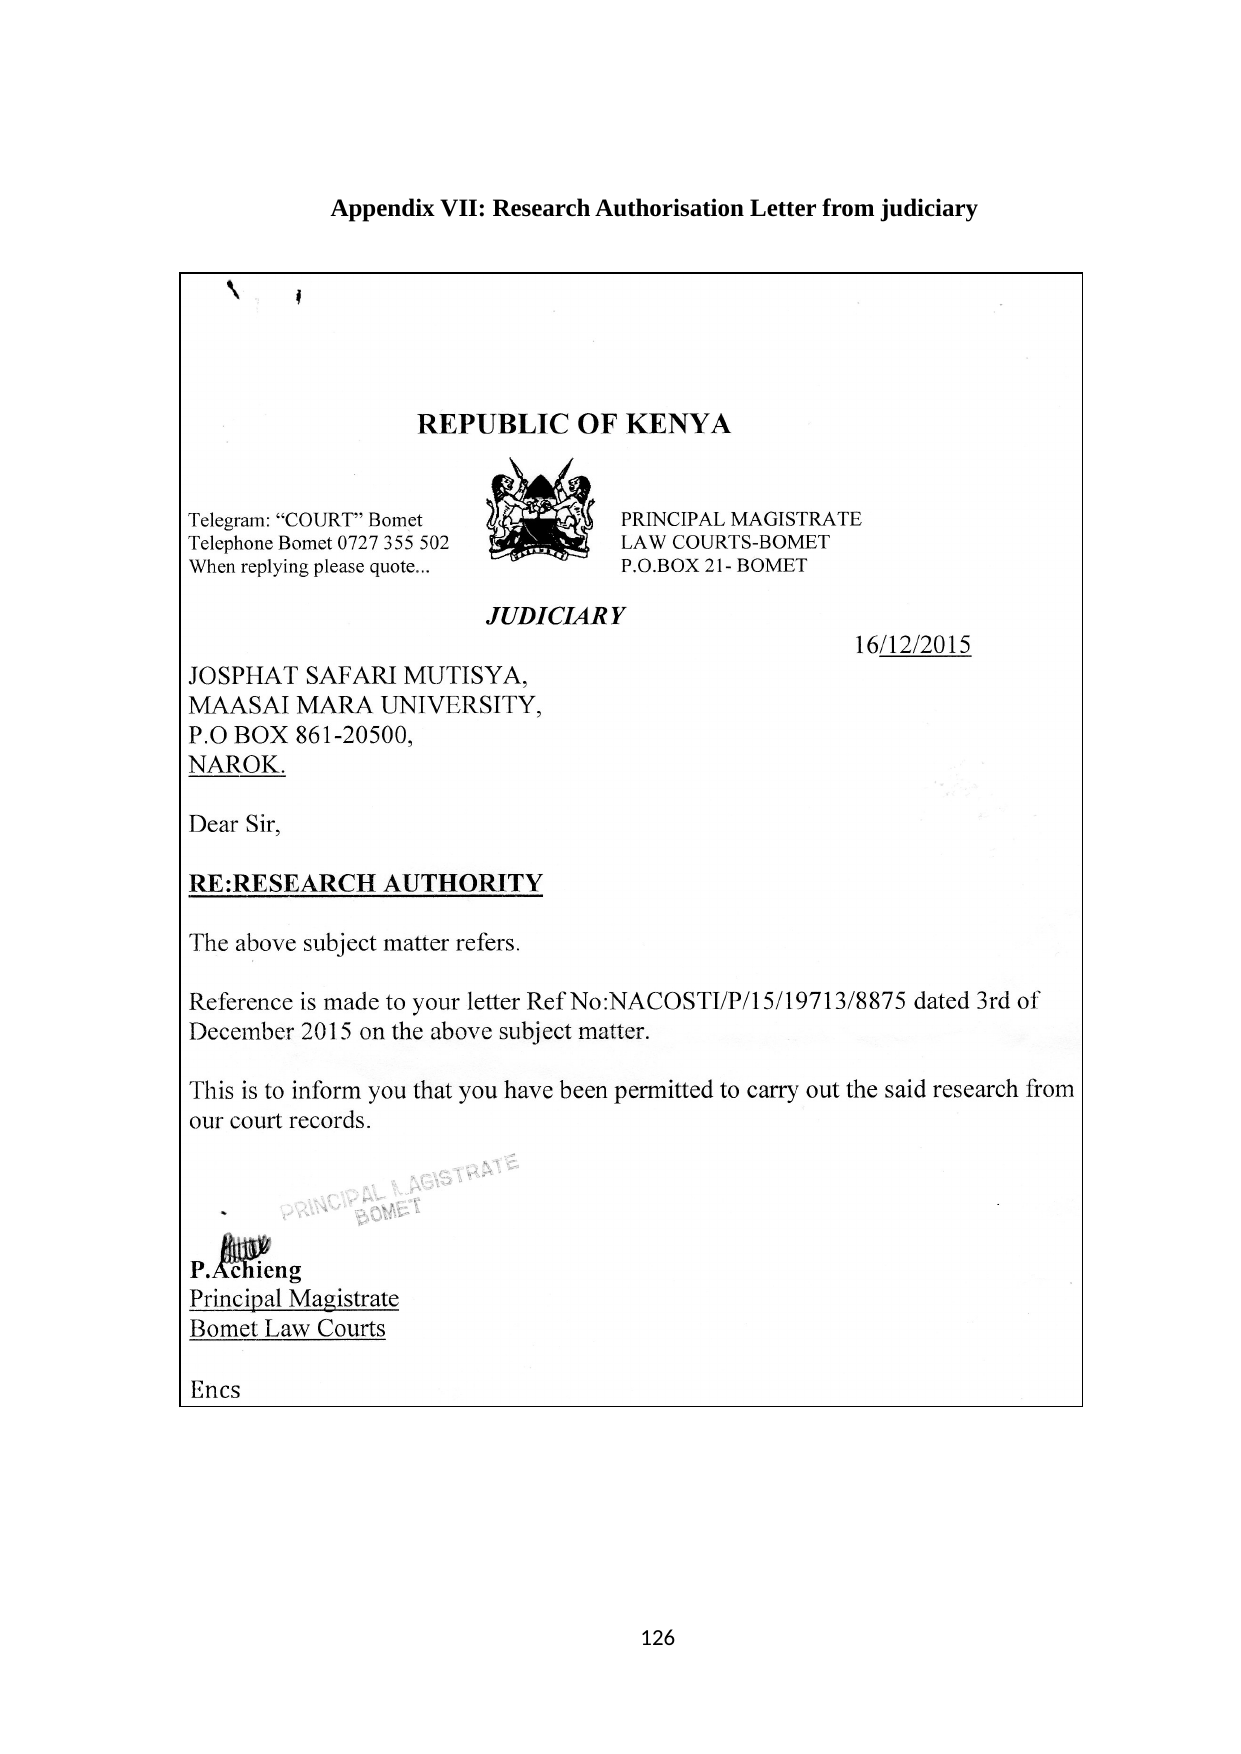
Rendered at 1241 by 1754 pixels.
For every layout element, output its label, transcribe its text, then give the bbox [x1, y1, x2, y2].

subtitle Appendix VII: Research Authorisation Letter from judiciary [225, 193, 1090, 222]
picture [181, 274, 1082, 1406]
